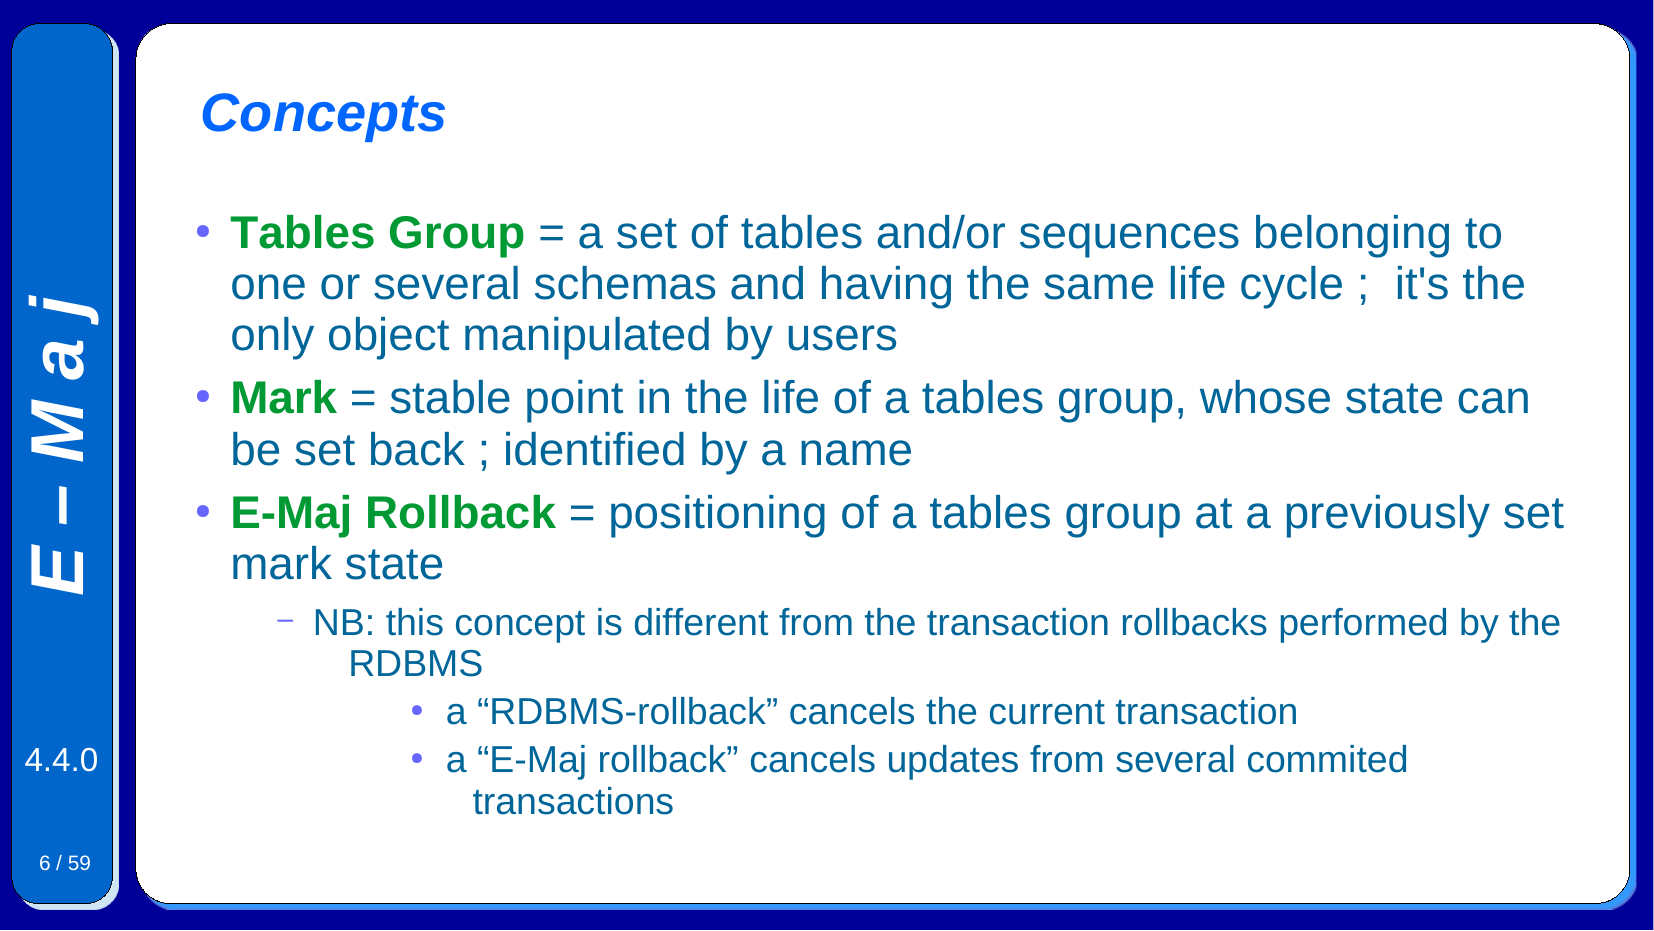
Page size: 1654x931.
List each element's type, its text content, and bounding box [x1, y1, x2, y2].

list Tables Group = a set of tables and/or sequences belonging to one or several schemas and having the same life cycle ; it's the only object manipulated by users Mark = stable point in the life of a tables group, whose state can be set back ; identified by a name E-Maj Rollback = positioning of a tables group at a previously set mark state NB: this concept is different from the transaction rollbacks performed by the RDBMS a “RDBMS-rollback” cancels the current transaction a “E-Maj rollback” cancels updates from several commited transactions [177, 206, 1587, 827]
title Concepts [200, 34, 1575, 191]
